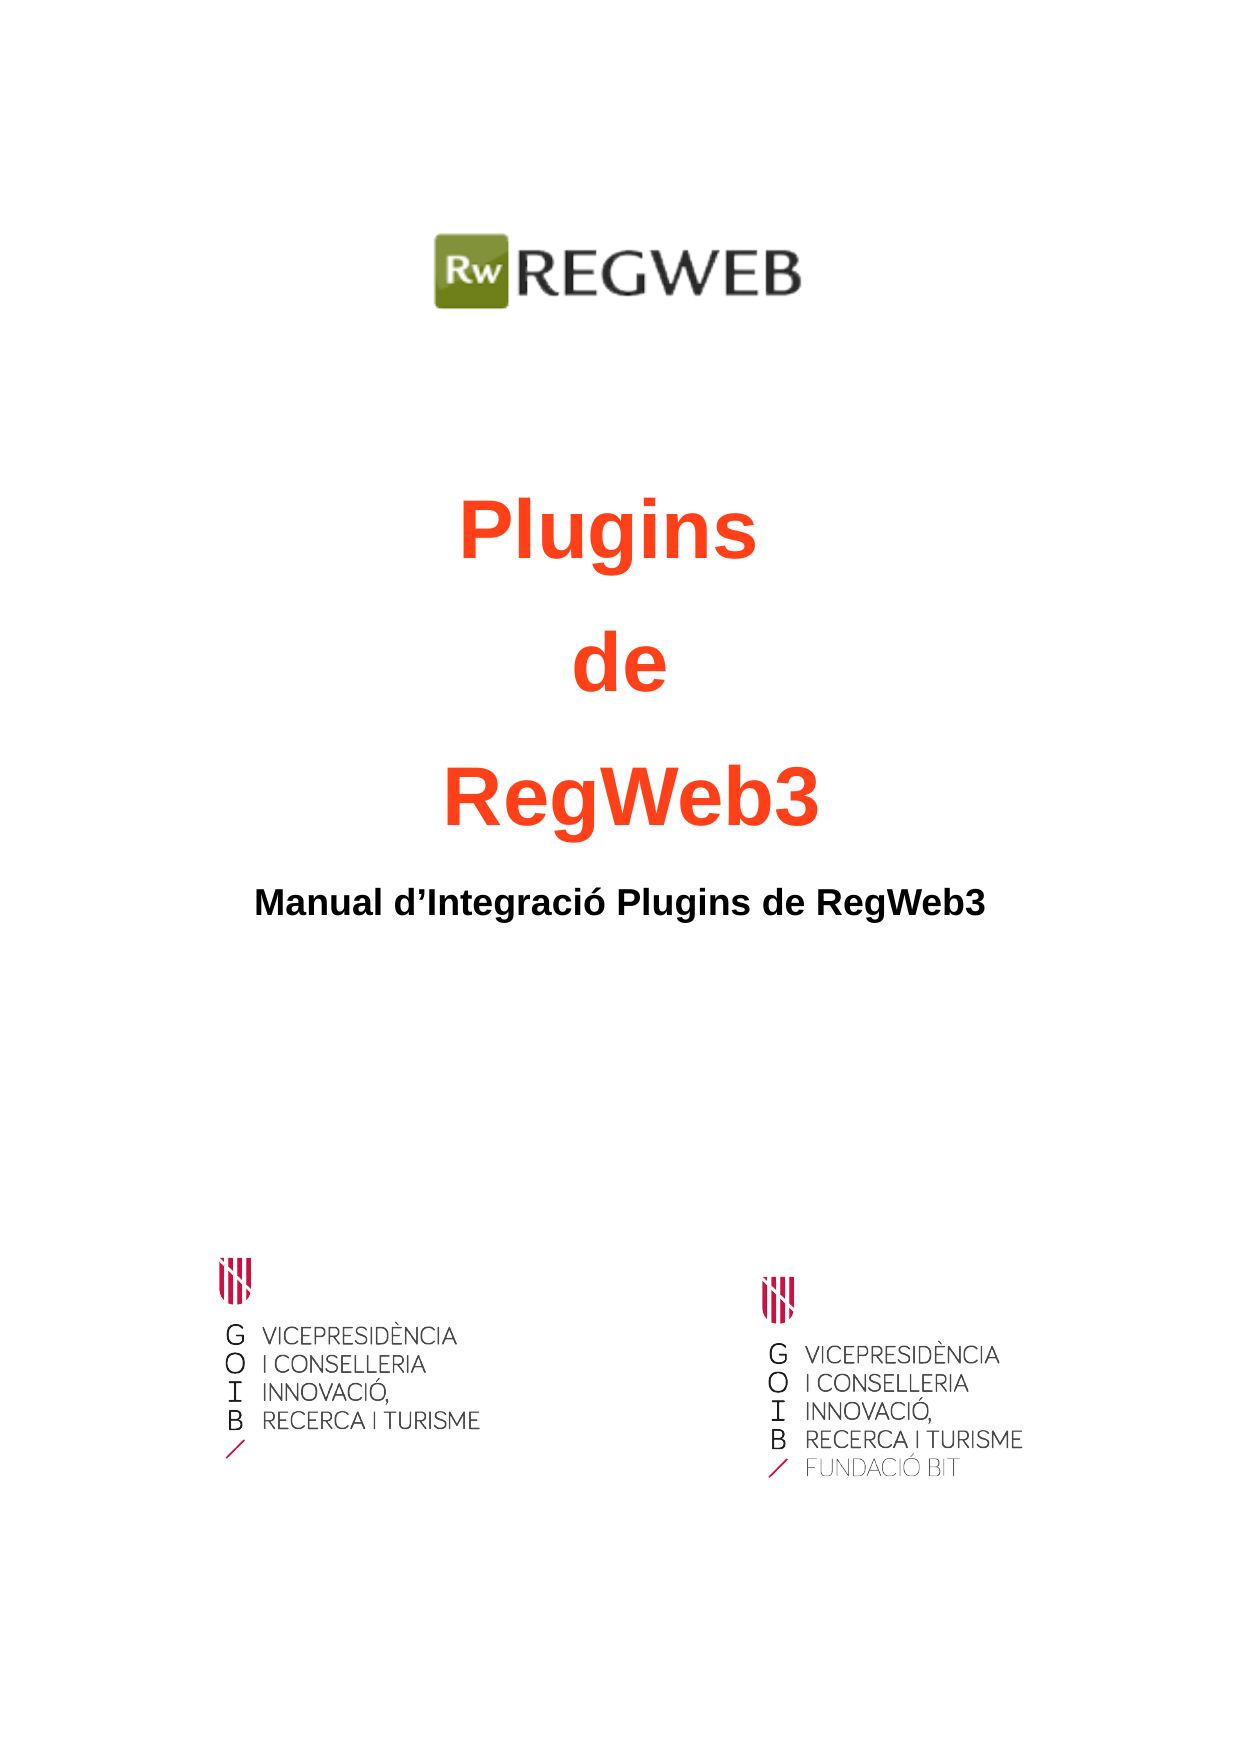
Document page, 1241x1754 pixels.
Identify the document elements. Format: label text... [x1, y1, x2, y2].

title RegWeb3 [118, 747, 1122, 843]
table_header [586, 1244, 664, 1511]
picture [432, 223, 808, 324]
picture [208, 1249, 495, 1467]
picture [751, 1268, 1035, 1486]
title de [118, 614, 1122, 709]
title Plugins [118, 480, 1122, 576]
subtitle Manual d’Integració Plugins de RegWeb3 [118, 880, 1122, 923]
table_header [118, 1244, 586, 1511]
table_header [664, 1244, 1122, 1511]
